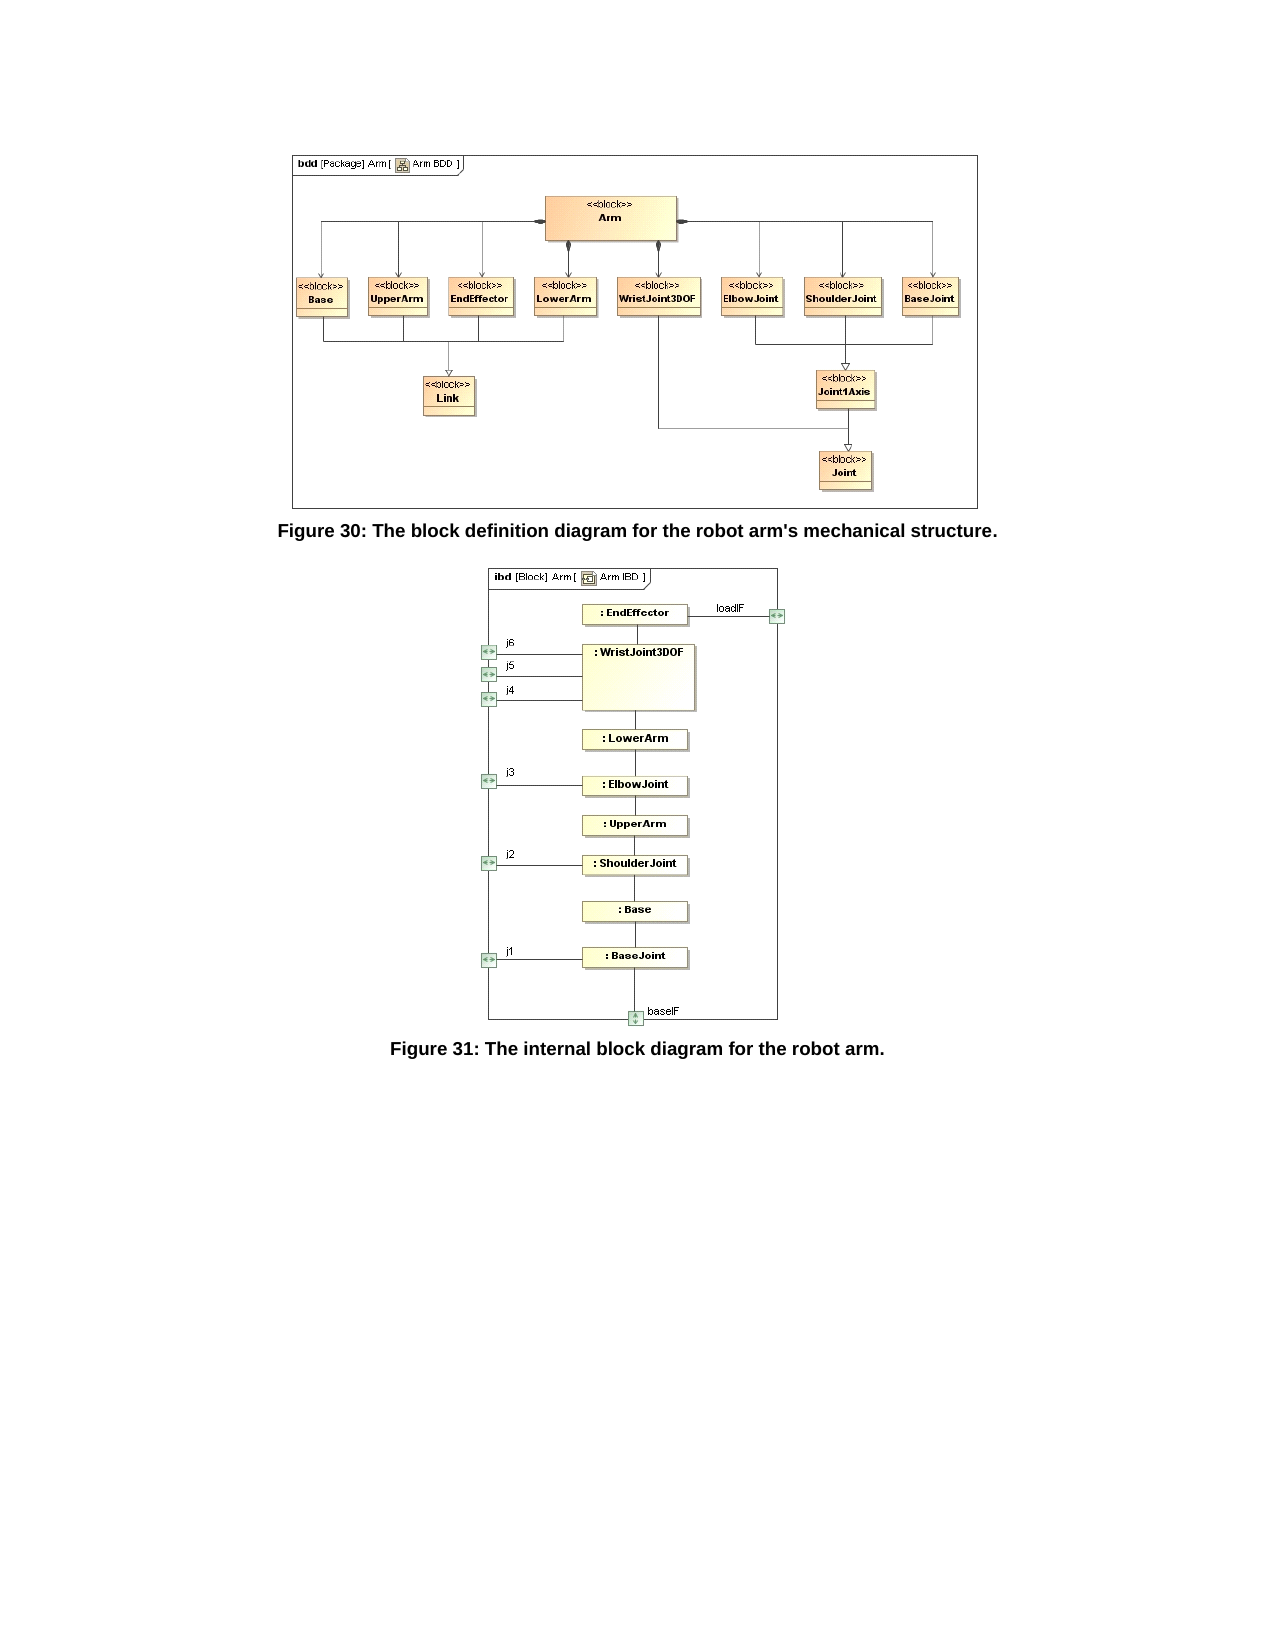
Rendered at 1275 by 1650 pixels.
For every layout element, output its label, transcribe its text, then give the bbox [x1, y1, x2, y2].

text Figure 30: The block definition diagram for the robot arm's mechanical structure. [150, 520, 1125, 541]
text Figure 31: The internal block diagram for the robot arm. [150, 1038, 1125, 1059]
